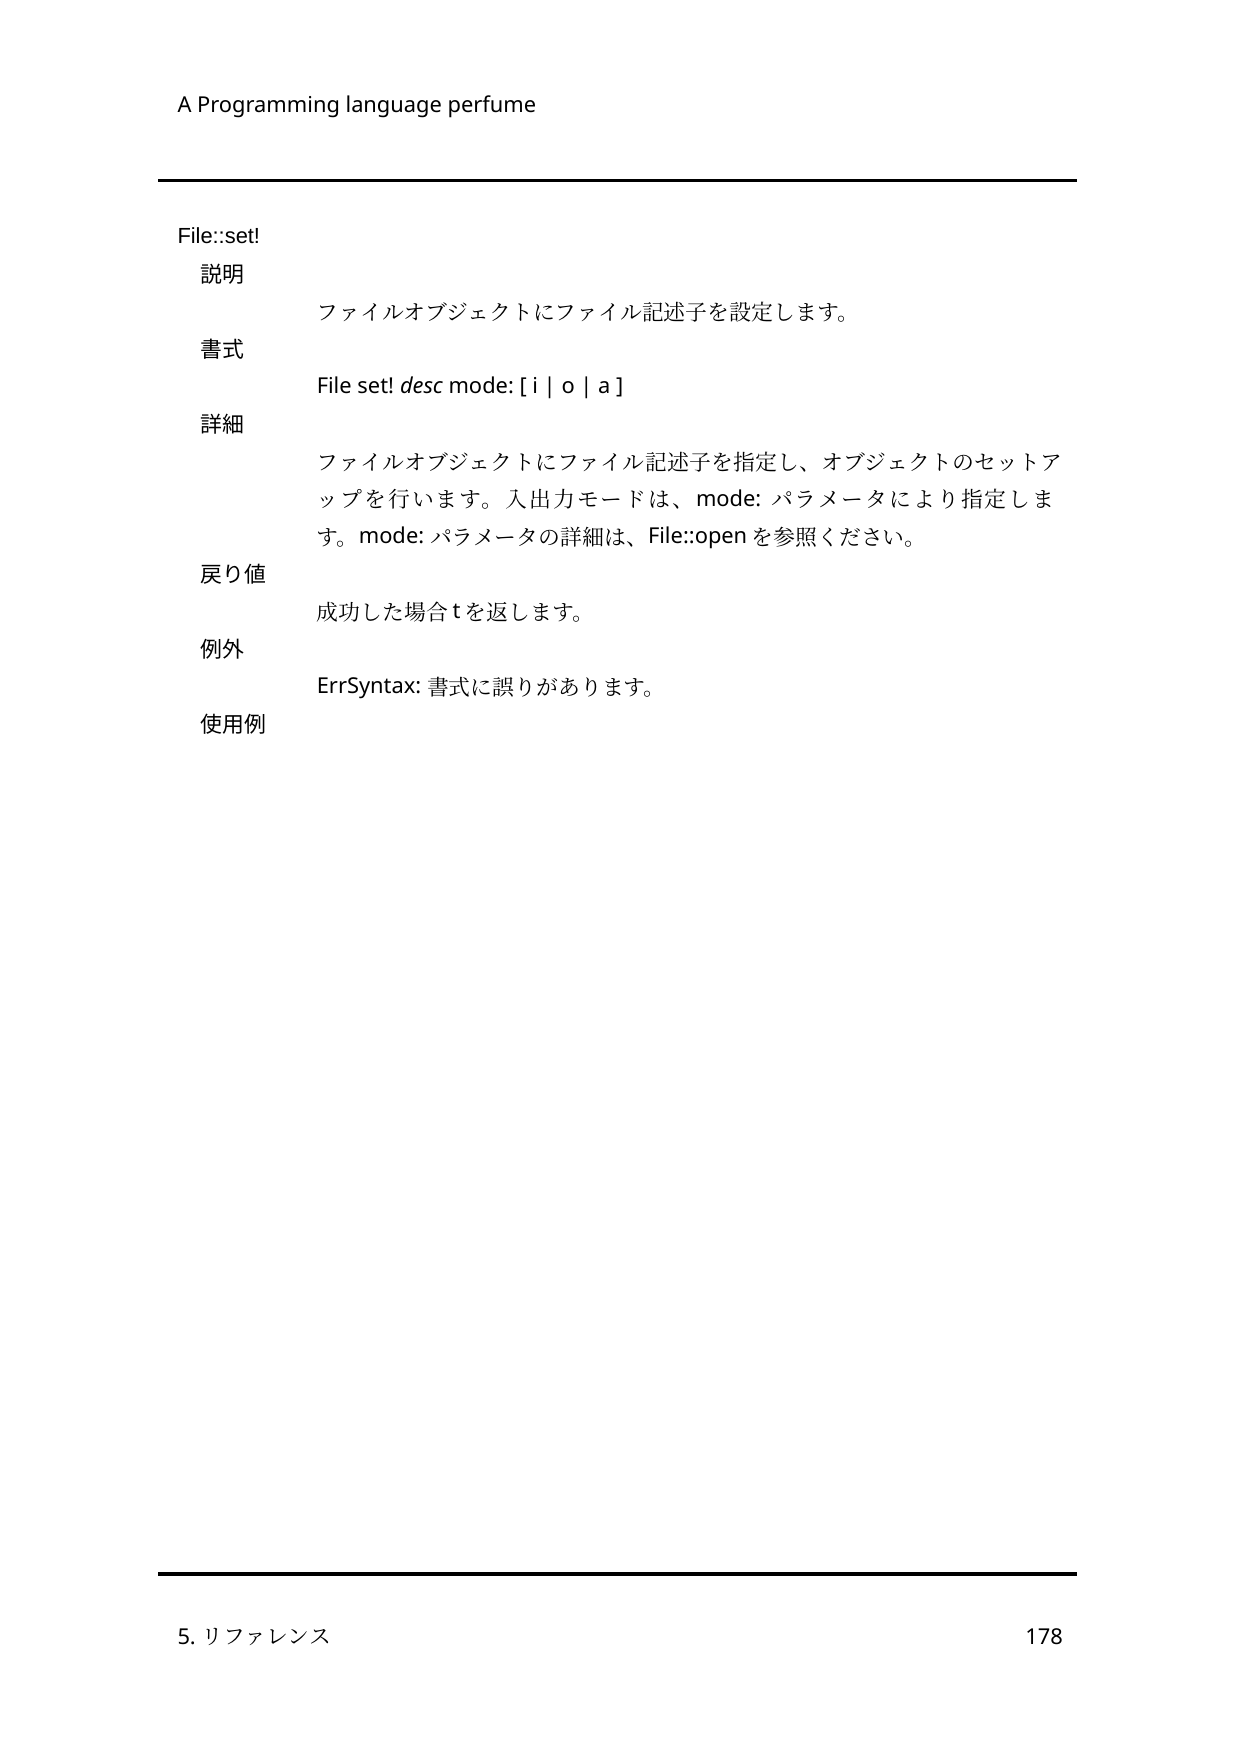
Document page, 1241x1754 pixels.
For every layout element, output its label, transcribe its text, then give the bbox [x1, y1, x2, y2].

subtitle File::set! [177, 217, 1063, 254]
table_cell 使用例 [200, 704, 317, 779]
table_cell 成功した場合tを返します。 [317, 554, 1063, 629]
table_header ファイルオブジェクトにファイル記述子を設定します。 [317, 254, 1063, 329]
table_cell 戻り値 [200, 554, 317, 629]
table_cell [317, 704, 1063, 779]
table_cell ファイルオブジェクトにファイル記述子を指定し、オブジェクトのセットアップを行います。入出力モードは、mode: パラメータにより指定します。mode: パラメータの詳細は、File::openを参照ください。 [317, 404, 1063, 554]
table_cell ErrSyntax: 書式に誤りがあります。 [317, 629, 1063, 704]
table_cell 例外 [200, 629, 317, 704]
table_cell 書式 [200, 329, 317, 404]
table_header 説明 [200, 254, 317, 329]
table_cell File set! desc mode: [ i | o | a ] [317, 329, 1063, 404]
table_cell 詳細 [200, 404, 317, 554]
